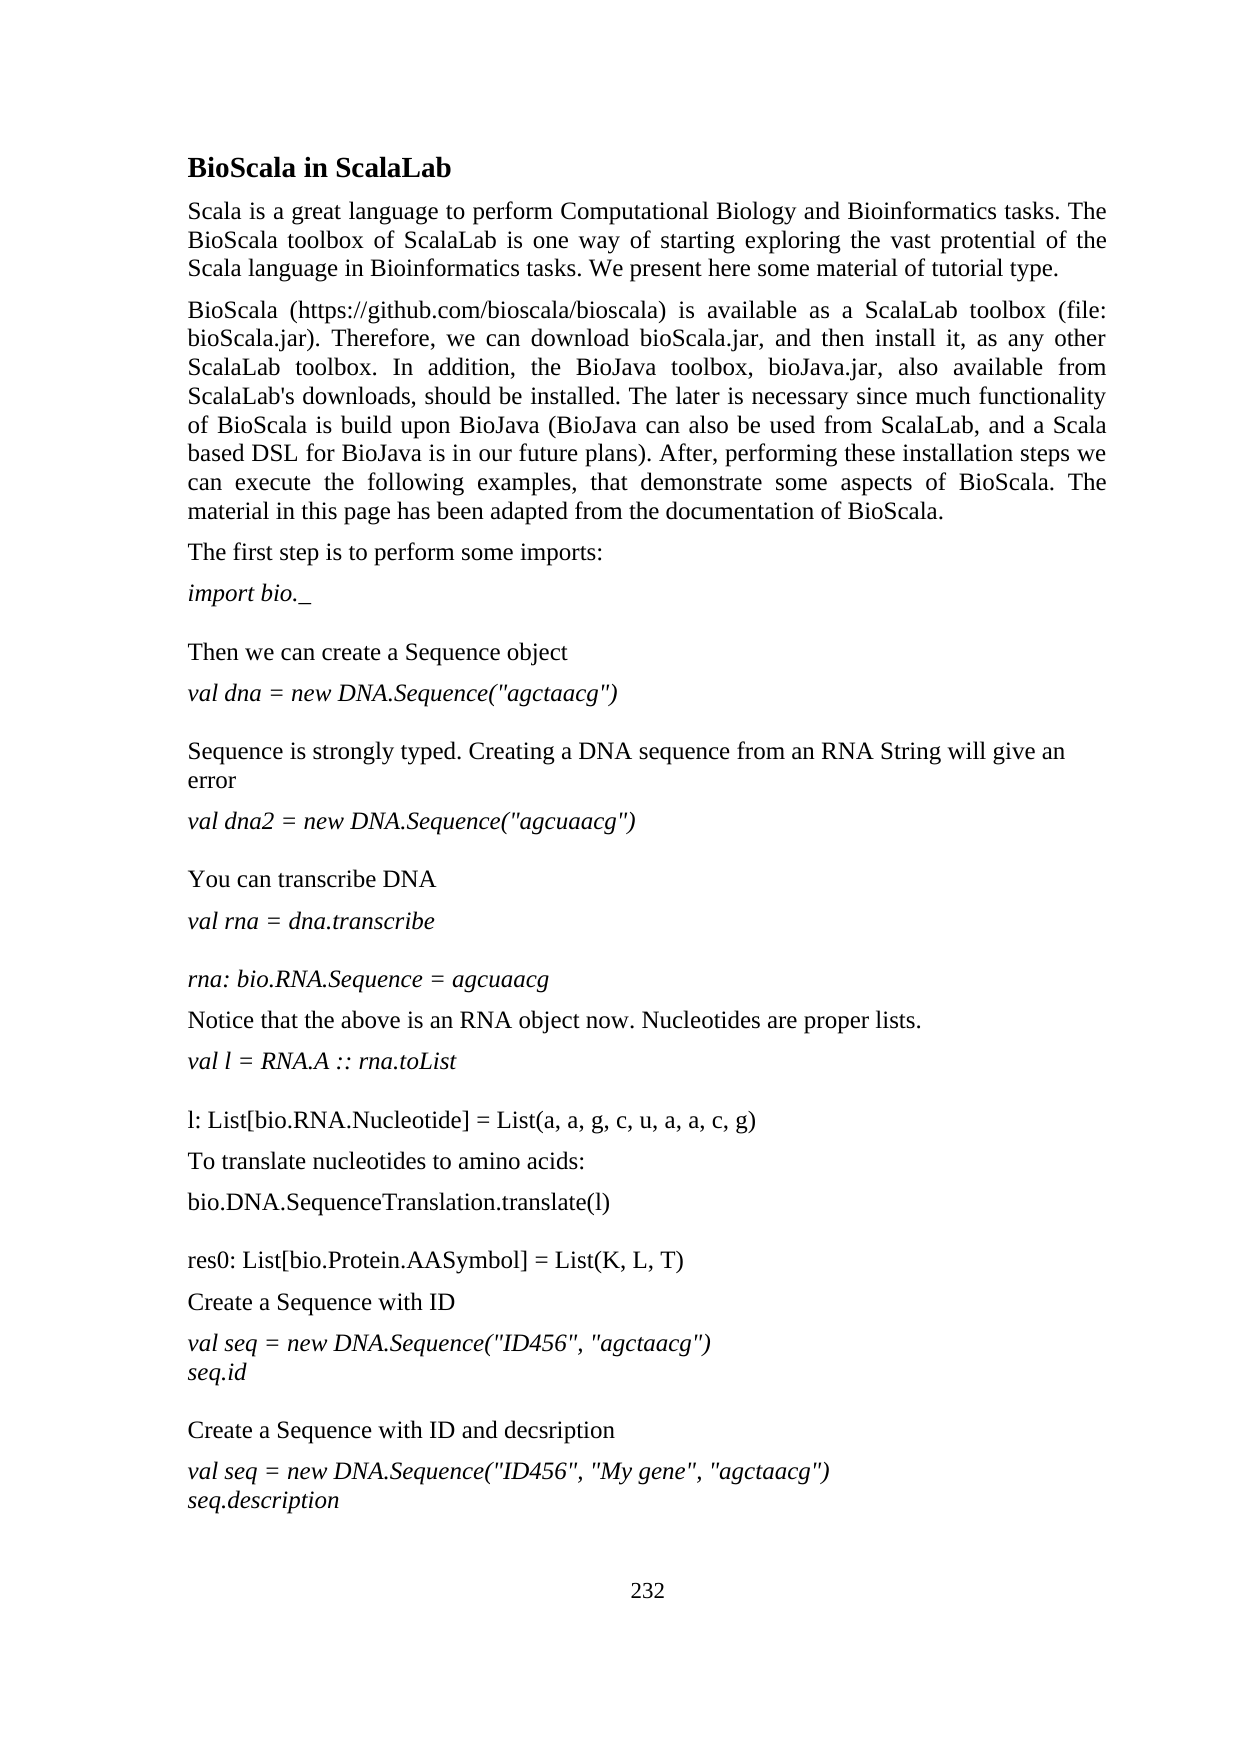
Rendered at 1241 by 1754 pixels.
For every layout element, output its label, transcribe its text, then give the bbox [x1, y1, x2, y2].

text l: List[bio.RNA.Nucleotide] = List(a, a, g, c, u, a, a, c, g) [187, 1105, 1108, 1133]
text val rna = dna.transcribe [187, 906, 1108, 934]
text import bio._ [187, 578, 1108, 607]
text val dna = new DNA.Sequence("agctaacg") [187, 678, 1108, 707]
text seq.id [187, 1357, 1108, 1385]
text res0: List[bio.Protein.AASymbol] = List(K, L, T) [187, 1245, 1108, 1274]
text Create a Sequence with ID and decsription [187, 1415, 1108, 1444]
text BioScala (https://github.com/bioscala/bioscala) is available as a ScalaLab toolbox (file: bioScala.jar). Therefore, we can download bioScala.jar, and then install it, as any other ScalaLab toolbox. In addition, the BioJava toolbox, bioJava.jar, also available from ScalaLab's downloads, should be installed. The later is necessary since much functionality of BioScala is build upon BioJava (BioJava can also be used from ScalaLab, and a Scala based DSL for BioJava is in our future plans). After, performing these installation steps we can execute the following examples, that demonstrate some aspects of BioScala. The material in this page has been adapted from the documentation of BioScala. [187, 295, 1108, 525]
text rna: bio.RNA.Sequence = agcuaacg [187, 964, 1108, 993]
text The first step is to perform some imports: [187, 537, 1108, 566]
text bio.DNA.SequenceTranslation.translate(l) [187, 1187, 1108, 1216]
subtitle BioScala in ScalaLab [187, 150, 1108, 183]
text val l = RNA.A :: rna.toList [187, 1046, 1108, 1075]
text Notice that the above is an RNA object now. Nucleotides are proper lists. [187, 1005, 1108, 1034]
text To translate nucleotides to amino acids: [187, 1146, 1108, 1175]
text Then we can create a Sequence object [187, 637, 1108, 666]
text Create a Sequence with ID [187, 1287, 1108, 1315]
text val seq = new DNA.Sequence("ID456", "agctaacg") [187, 1328, 1108, 1357]
text seq.description [187, 1485, 1108, 1514]
text Scala is a great language to perform Computational Biology and Bioinformatics tasks. The BioScala toolbox of ScalaLab is one way of starting exploring the vast protential of the Scala language in Bioinformatics tasks. We present here some material of tutorial type. [187, 196, 1108, 282]
text You can transcribe DNA [187, 864, 1108, 893]
text val seq = new DNA.Sequence("ID456", "My gene", "agctaacg") [187, 1456, 1108, 1485]
text val dna2 = new DNA.Sequence("agcuaacg") [187, 806, 1108, 835]
text Sequence is strongly typed. Creating a DNA sequence from an RNA String will give an error [187, 736, 1108, 794]
